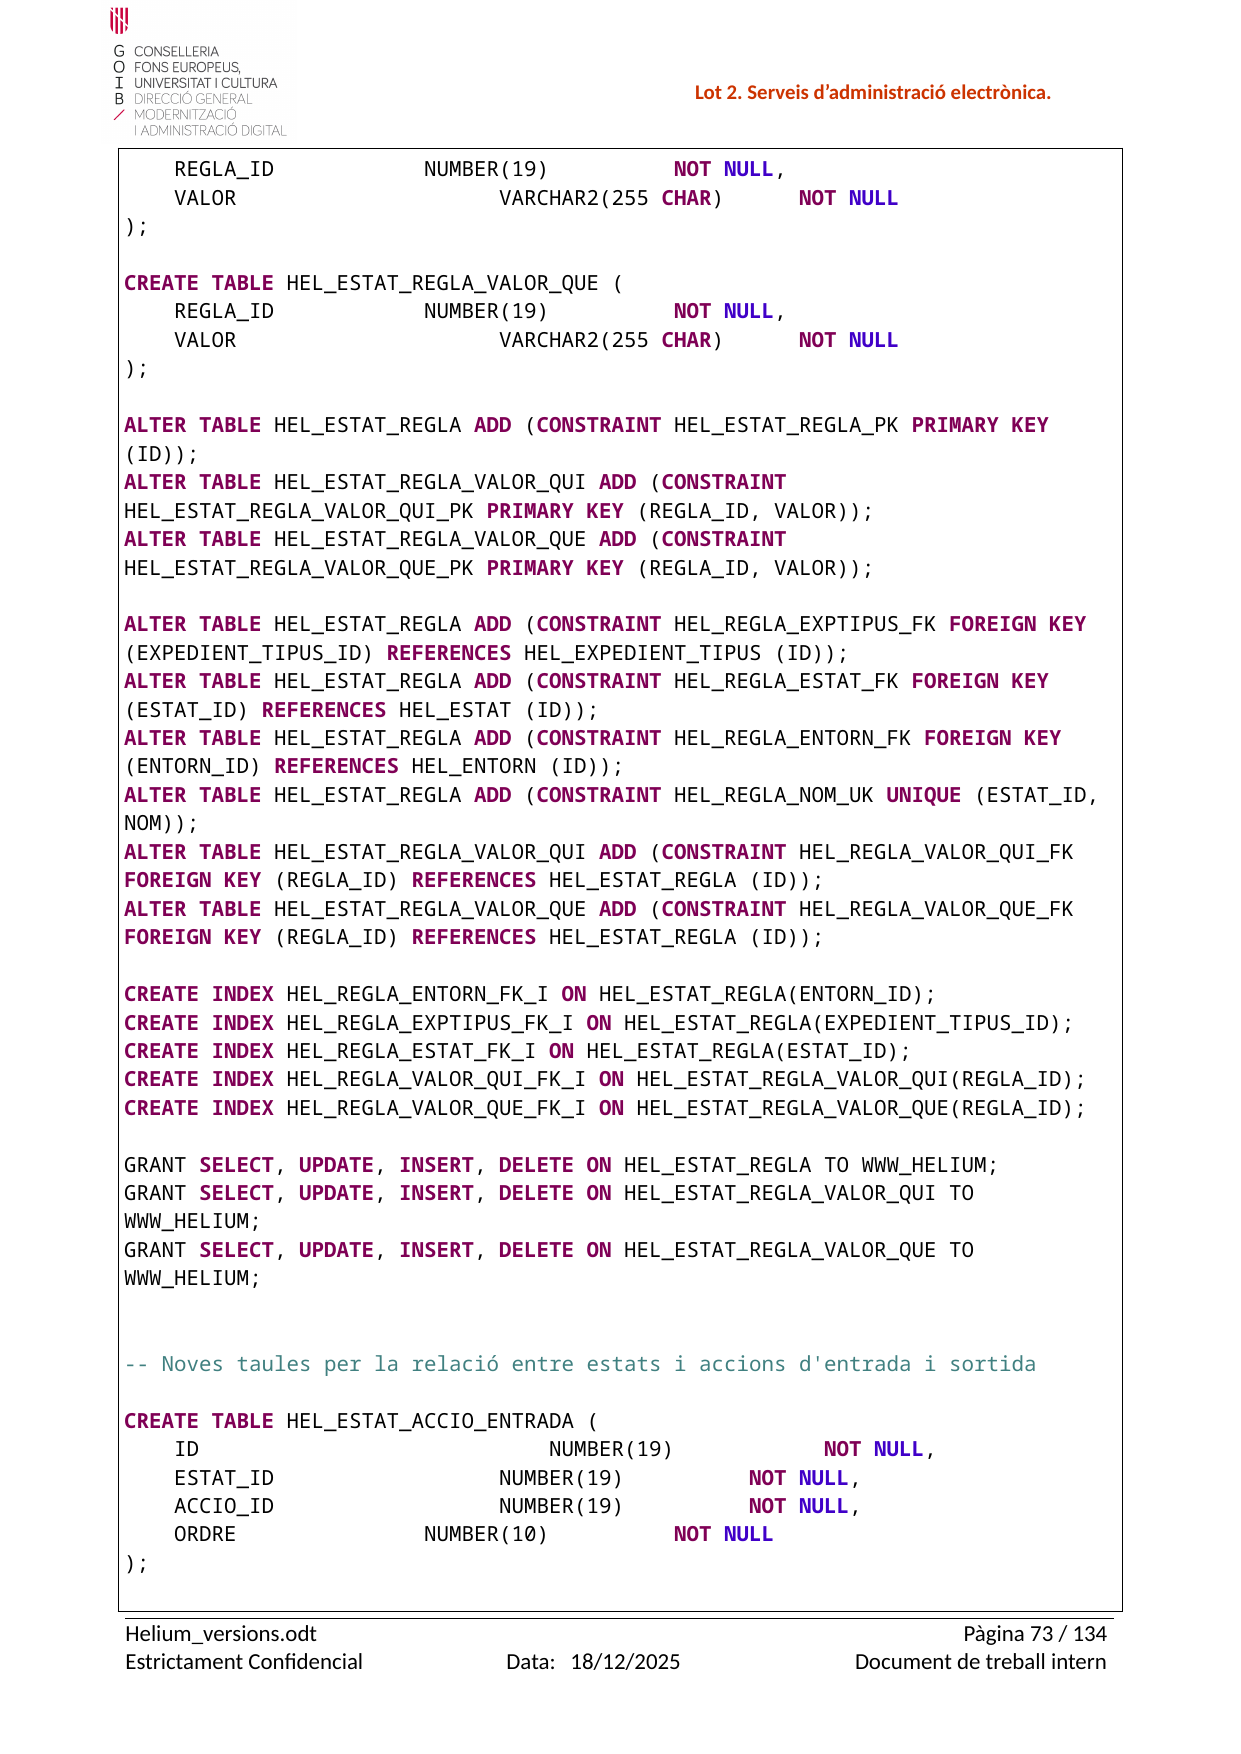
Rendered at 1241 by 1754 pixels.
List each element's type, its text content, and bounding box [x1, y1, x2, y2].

table_header REGLA_ID NUMBER(19) NOT NULL, VALOR VARCHAR2(255 CHAR) NOT NULL ); CREATE TABLE HEL_ESTAT_REGLA_VALOR_QUE ( REGLA_ID NUMBER(19) NOT NULL, VALOR VARCHAR2(255 CHAR) NOT NULL ); ALTER TABLE HEL_ESTAT_REGLA ADD (CONSTRAINT HEL_ESTAT_REGLA_PK PRIMARY KEY (ID)); ALTER TABLE HEL_ESTAT_REGLA_VALOR_QUI ADD (CONSTRAINT HEL_ESTAT_REGLA_VALOR_QUI_PK PRIMARY KEY (REGLA_ID, VALOR)); ALTER TABLE HEL_ESTAT_REGLA_VALOR_QUE ADD (CONSTRAINT HEL_ESTAT_REGLA_VALOR_QUE_PK PRIMARY KEY (REGLA_ID, VALOR)); ALTER TABLE HEL_ESTAT_REGLA ADD (CONSTRAINT HEL_REGLA_EXPTIPUS_FK FOREIGN KEY (EXPEDIENT_TIPUS_ID) REFERENCES HEL_EXPEDIENT_TIPUS (ID)); ALTER TABLE HEL_ESTAT_REGLA ADD (CONSTRAINT HEL_REGLA_ESTAT_FK FOREIGN KEY (ESTAT_ID) REFERENCES HEL_ESTAT (ID)); ALTER TABLE HEL_ESTAT_REGLA ADD (CONSTRAINT HEL_REGLA_ENTORN_FK FOREIGN KEY (ENTORN_ID) REFERENCES HEL_ENTORN (ID)); ALTER TABLE HEL_ESTAT_REGLA ADD (CONSTRAINT HEL_REGLA_NOM_UK UNIQUE (ESTAT_ID, NOM)); ALTER TABLE HEL_ESTAT_REGLA_VALOR_QUI ADD (CONSTRAINT HEL_REGLA_VALOR_QUI_FK FOREIGN KEY (REGLA_ID) REFERENCES HEL_ESTAT_REGLA (ID)); ALTER TABLE HEL_ESTAT_REGLA_VALOR_QUE ADD (CONSTRAINT HEL_REGLA_VALOR_QUE_FK FOREIGN KEY (REGLA_ID) REFERENCES HEL_ESTAT_REGLA (ID)); CREATE INDEX HEL_REGLA_ENTORN_FK_I ON HEL_ESTAT_REGLA(ENTORN_ID); CREATE INDEX HEL_REGLA_EXPTIPUS_FK_I ON HEL_ESTAT_REGLA(EXPEDIENT_TIPUS_ID); CREATE INDEX HEL_REGLA_ESTAT_FK_I ON HEL_ESTAT_REGLA(ESTAT_ID); CREATE INDEX HEL_REGLA_VALOR_QUI_FK_I ON HEL_ESTAT_REGLA_VALOR_QUI(REGLA_ID); CREATE INDEX HEL_REGLA_VALOR_QUE_FK_I ON HEL_ESTAT_REGLA_VALOR_QUE(REGLA_ID); GRANT SELECT, UPDATE, INSERT, DELETE ON HEL_ESTAT_REGLA TO WWW_HELIUM; GRANT SELECT, UPDATE, INSERT, DELETE ON HEL_ESTAT_REGLA_VALOR_QUI TO WWW_HELIUM; GRANT SELECT, UPDATE, INSERT, DELETE ON HEL_ESTAT_REGLA_VALOR_QUE TO WWW_HELIUM; -- Noves taules per la relació entre estats i accions d'entrada i sortida CREATE TABLE HEL_ESTAT_ACCIO_ENTRADA ( ID NUMBER(19) NOT NULL, ESTAT_ID NUMBER(19) NOT NULL, ACCIO_ID NUMBER(19) NOT NULL, ORDRE NUMBER(10) NOT NULL ); [119, 149, 1122, 1611]
picture [100, 0, 297, 144]
